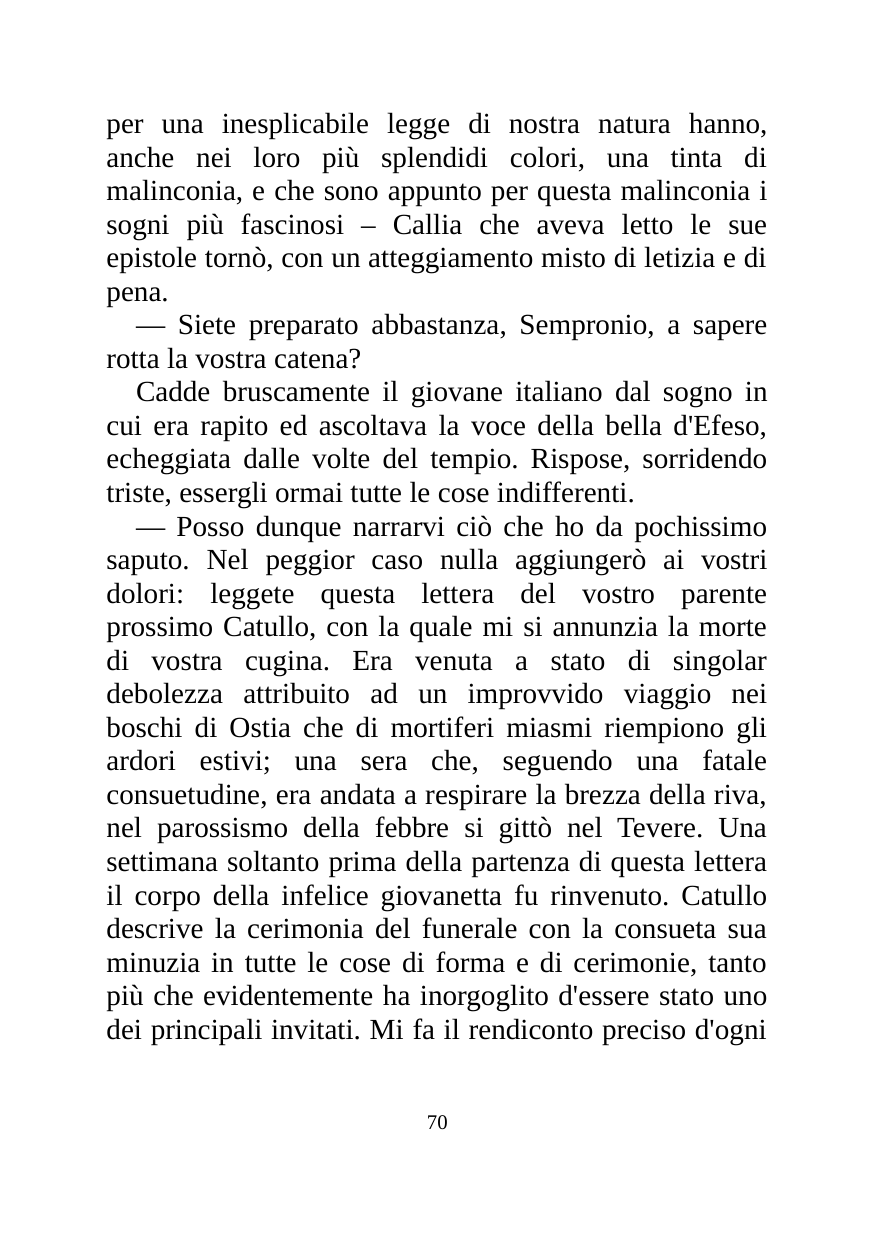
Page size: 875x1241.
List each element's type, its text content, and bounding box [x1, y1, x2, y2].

text — Siete preparato abbastanza, Sempronio, a sapere rotta la vostra catena? [106, 307, 768, 374]
text Cadde bruscamente il giovane italiano dal sogno in cui era rapito ed ascoltava la voce della bella d'Efeso, echeggiata dalle volte del tempio. Rispose, sorridendo triste, essergli ormai tutte le cose indifferenti. [106, 374, 768, 509]
text — Posso dunque narrarvi ciò che ho da pochissimo saputo. Nel peggior caso nulla aggiungerò ai vostri dolori: leggete questa lettera del vostro parente prossimo Catullo, con la quale mi si annunzia la morte di vostra cugina. Era venuta a stato di singolar debolezza attribuito ad un improvvido viaggio nei boschi di Ostia che di mortiferi miasmi riempiono gli ardori estivi; una sera che, seguendo una fatale consuetudine, era andata a respirare la brezza della riva, nel parossismo della febbre si gittò nel Tevere. Una settimana soltanto prima della partenza di questa lettera il corpo della infelice giovanetta fu rinvenuto. Catullo descrive la cerimonia del funerale con la consueta sua minuzia in tutte le cose di forma e di cerimonie, tanto più che evidentemente ha inorgoglito d'essere stato uno dei principali invitati. Mi fa il rendiconto preciso d'ogni [106, 509, 768, 1045]
text per una inesplicabile legge di nostra natura hanno, anche nei loro più splendidi colori, una tinta di malinconia, e che sono appunto per questa malinconia i sogni più fascinosi – Callia che aveva letto le sue epistole tornò, con un atteggiamento misto di letizia e di pena. [106, 106, 768, 307]
